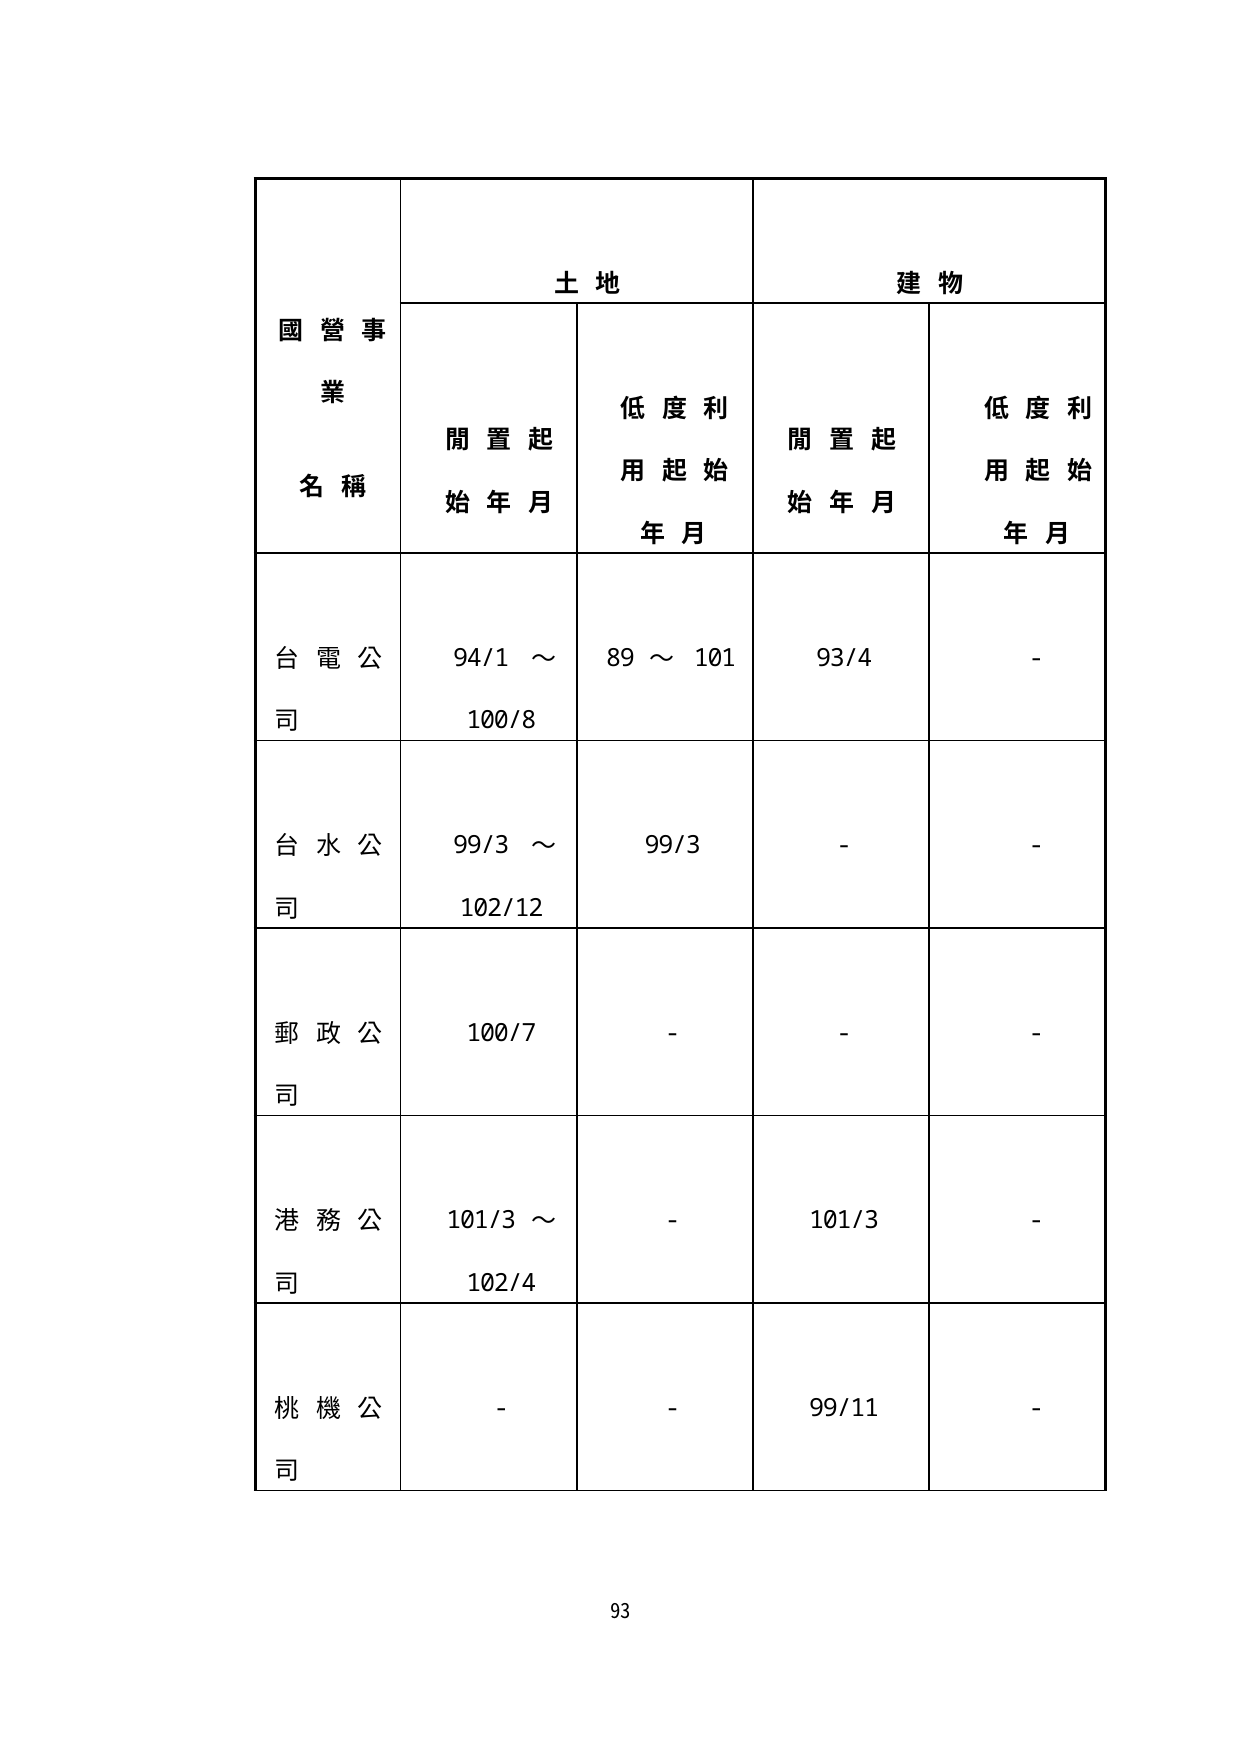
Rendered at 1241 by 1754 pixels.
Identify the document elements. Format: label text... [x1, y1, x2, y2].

table_cell 桃機公司 [257, 1304, 400, 1490]
table_cell 台電公司 [257, 554, 400, 740]
table_cell - [930, 554, 1104, 740]
table_cell 101/3 [754, 1116, 928, 1302]
table_cell - [930, 1304, 1104, 1490]
table_cell 94/1～100/8 [401, 554, 576, 740]
table_cell 郵政公司 [257, 929, 400, 1115]
table_cell - [578, 1304, 752, 1490]
table_cell 低度利用起始年月 [930, 304, 1104, 552]
table_cell - [754, 741, 928, 927]
table_cell 89～101 [578, 554, 752, 740]
table_cell 低度利用起始年月 [578, 304, 752, 552]
table_cell - [578, 929, 752, 1115]
table_cell 93/4 [754, 554, 928, 740]
table_cell - [401, 1304, 576, 1490]
table_cell 閒置起始年月 [401, 304, 576, 552]
table_header 建物 [754, 180, 1104, 302]
table_header 土地 [401, 180, 752, 302]
table_cell 99/3～102/12 [401, 741, 576, 927]
table_cell - [930, 741, 1104, 927]
table_cell 閒置起始年月 [754, 304, 928, 552]
table_cell - [930, 1116, 1104, 1302]
table_cell 台水公司 [257, 741, 400, 927]
table_cell 港務公司 [257, 1116, 400, 1302]
table_cell 100/7 [401, 929, 576, 1115]
table_cell 101/3～102/4 [401, 1116, 576, 1302]
table_cell - [930, 929, 1104, 1115]
table_cell - [578, 1116, 752, 1302]
table_cell 99/3 [578, 741, 752, 927]
table_cell - [754, 929, 928, 1115]
table_cell 99/11 [754, 1304, 928, 1490]
table_header 國營事業 名稱 [257, 180, 400, 552]
